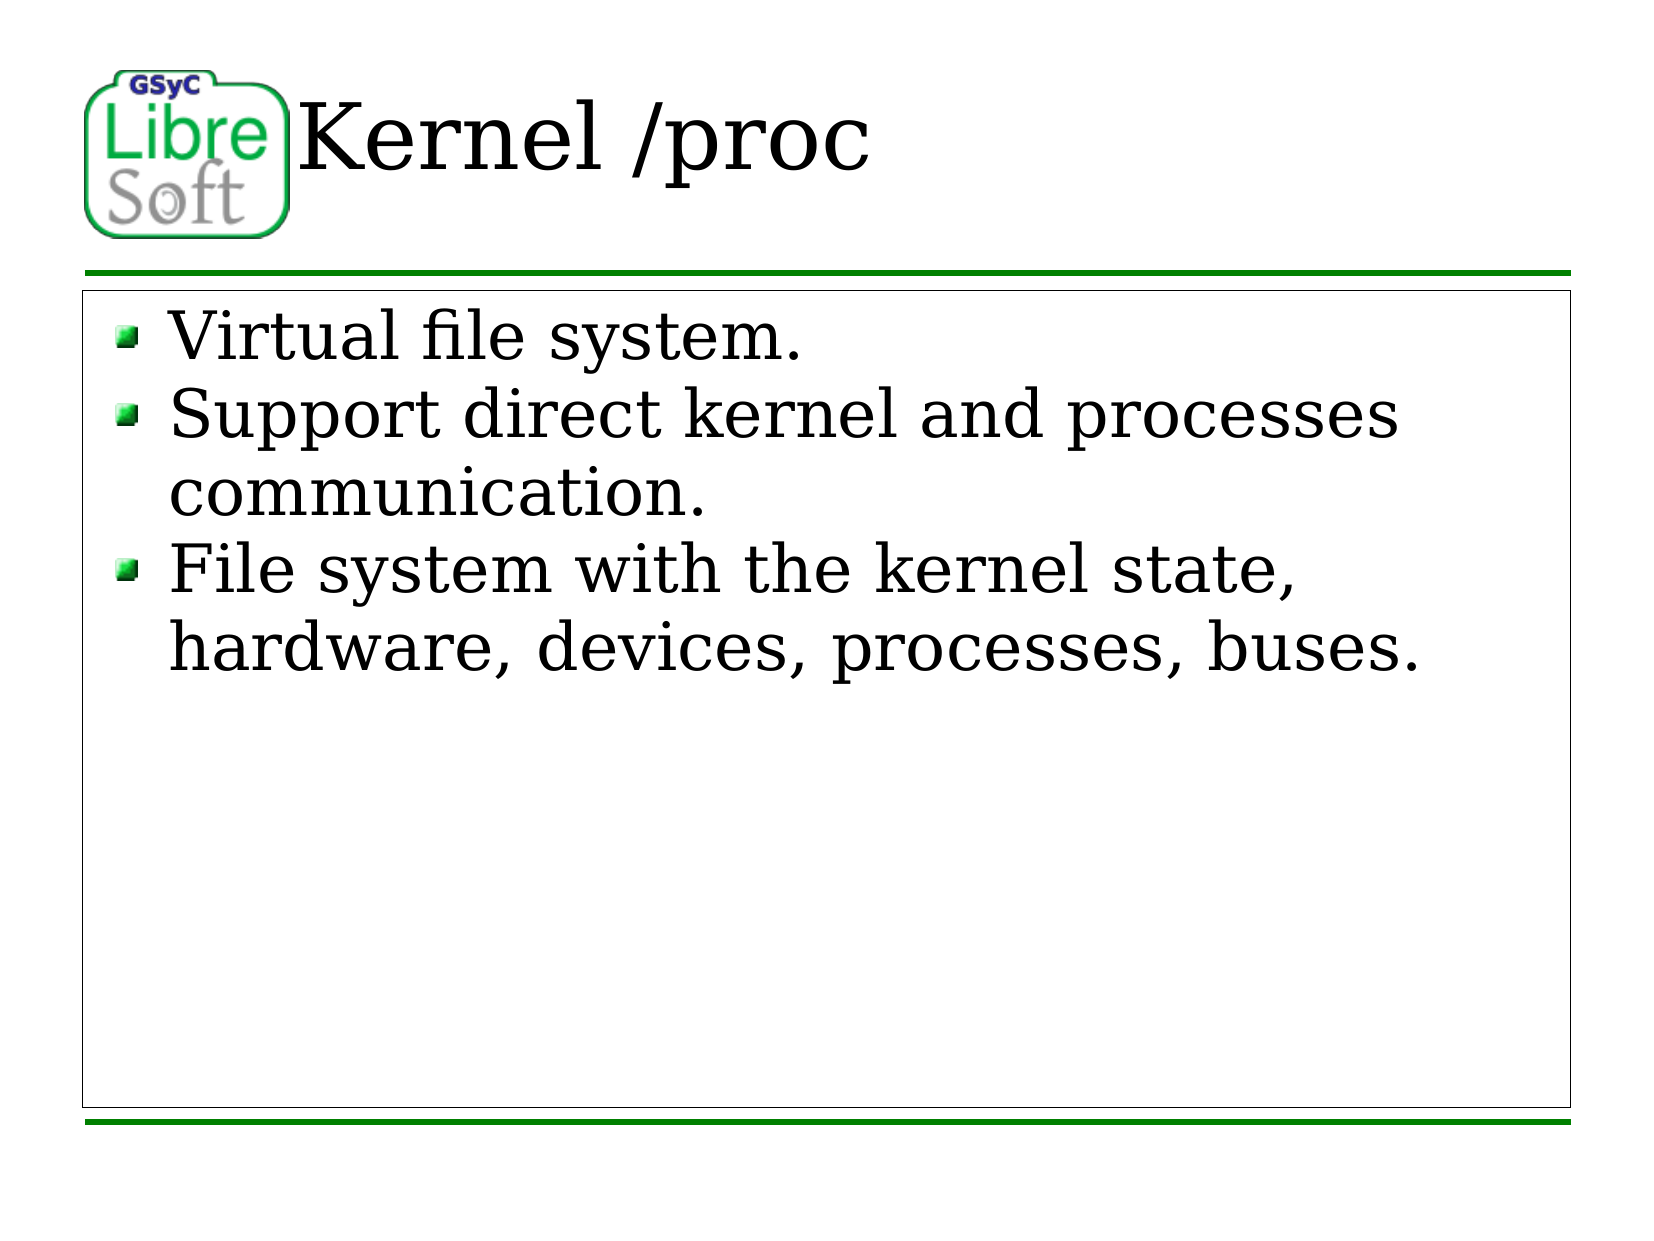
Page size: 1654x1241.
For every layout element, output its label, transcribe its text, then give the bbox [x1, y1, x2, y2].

picture [84, 70, 290, 239]
title Kernel /proc [295, 38, 1601, 237]
text_box Virtual file system. Support direct kernel and processes communication. File system with the kernel state, hardware, devices, processes, buses. [82, 290, 1571, 1108]
